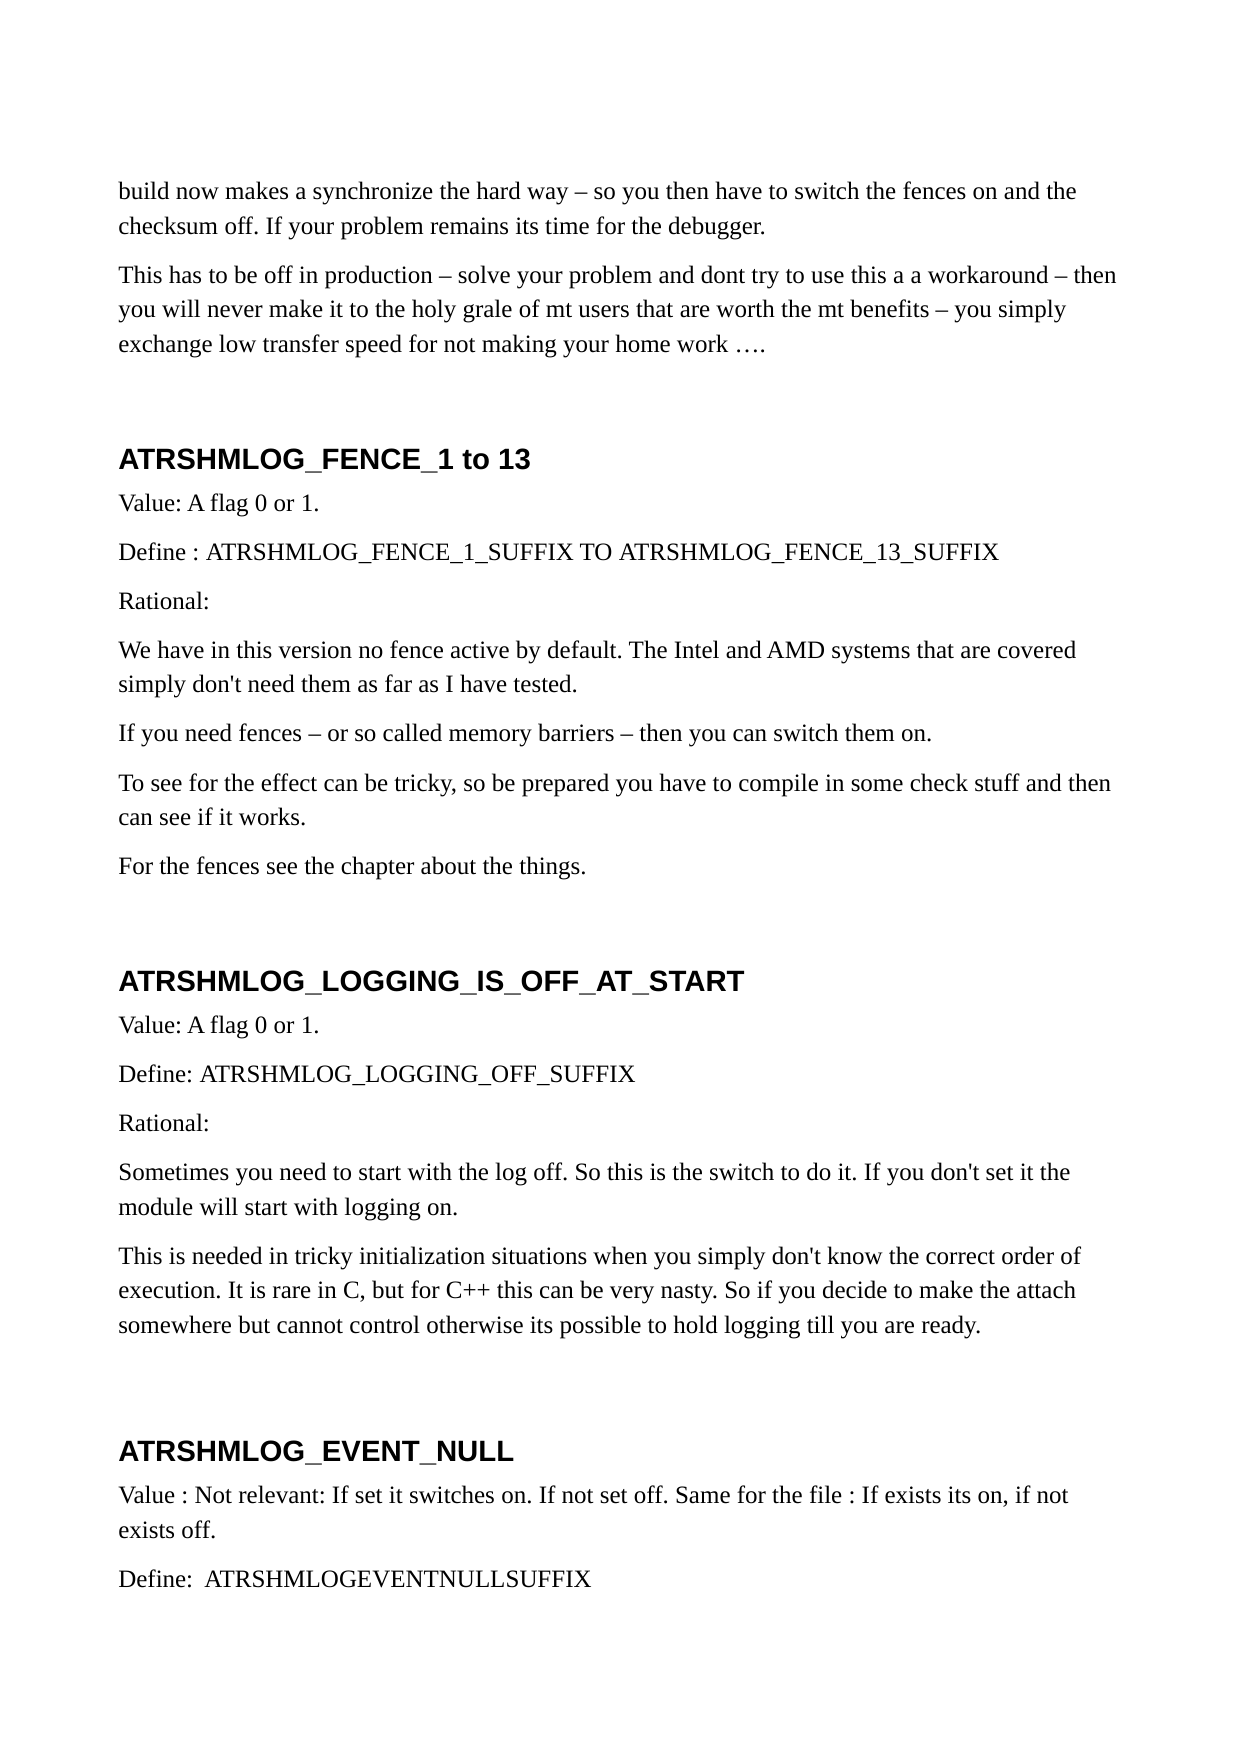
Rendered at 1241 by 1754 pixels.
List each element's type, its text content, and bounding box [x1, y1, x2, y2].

text To see for the effect can be tricky, so be prepared you have to compile in some check stuff and then can see if it works. [118, 768, 1122, 831]
text build now makes a synchronize the hard way – so you then have to switch the fences on and the checksum off. If your problem remains its time for the debugger. [118, 176, 1122, 239]
text Define : ATRSHMLOG_FENCE_1_SUFFIX TO ATRSHMLOG_FENCE_13_SUFFIX [118, 537, 1122, 566]
text Value: A flag 0 or 1. [118, 488, 1122, 517]
text Sometimes you need to start with the log off. So this is the switch to do it. If you don't set it the module will start with logging on. [118, 1157, 1122, 1221]
text This is needed in tricky initialization situations when you simply don't know the correct order of execution. It is rare in C, but for C++ this can be very nasty. So if you decide to make the attach somewhere but cannot control otherwise its possible to hold logging till you are ready. [118, 1241, 1122, 1338]
text For the fences see the chapter about the things. [118, 851, 1122, 880]
text If you need fences – or so called memory barriers – then you can switch them on. [118, 718, 1122, 747]
subtitle ATRSHMLOG_FENCE_1 to 13 [118, 442, 1122, 475]
subtitle ATRSHMLOG_LOGGING_IS_OFF_AT_START [118, 964, 1122, 998]
text Define: ATRSHMLOG_LOGGING_OFF_SUFFIX [118, 1059, 1122, 1088]
text Value: A flag 0 or 1. [118, 1010, 1122, 1039]
subtitle ATRSHMLOG_EVENT_NULL [118, 1434, 1122, 1468]
text Rational: [118, 586, 1122, 615]
text Rational: [118, 1108, 1122, 1137]
text Value : Not relevant: If set it switches on. If not set off. Same for the file : If exists its on, if not exists off. [118, 1481, 1122, 1544]
text Define: ATRSHMLOGEVENTNULLSUFFIX [118, 1564, 1122, 1593]
text We have in this version no fence active by default. The Intel and AMD systems that are covered simply don't need them as far as I have tested. [118, 635, 1122, 698]
text This has to be off in production – solve your problem and dont try to use this a a workaround – then you will never make it to the holy grale of mt users that are worth the mt benefits – you simply exchange low transfer speed for not making your home work …. [118, 260, 1122, 358]
